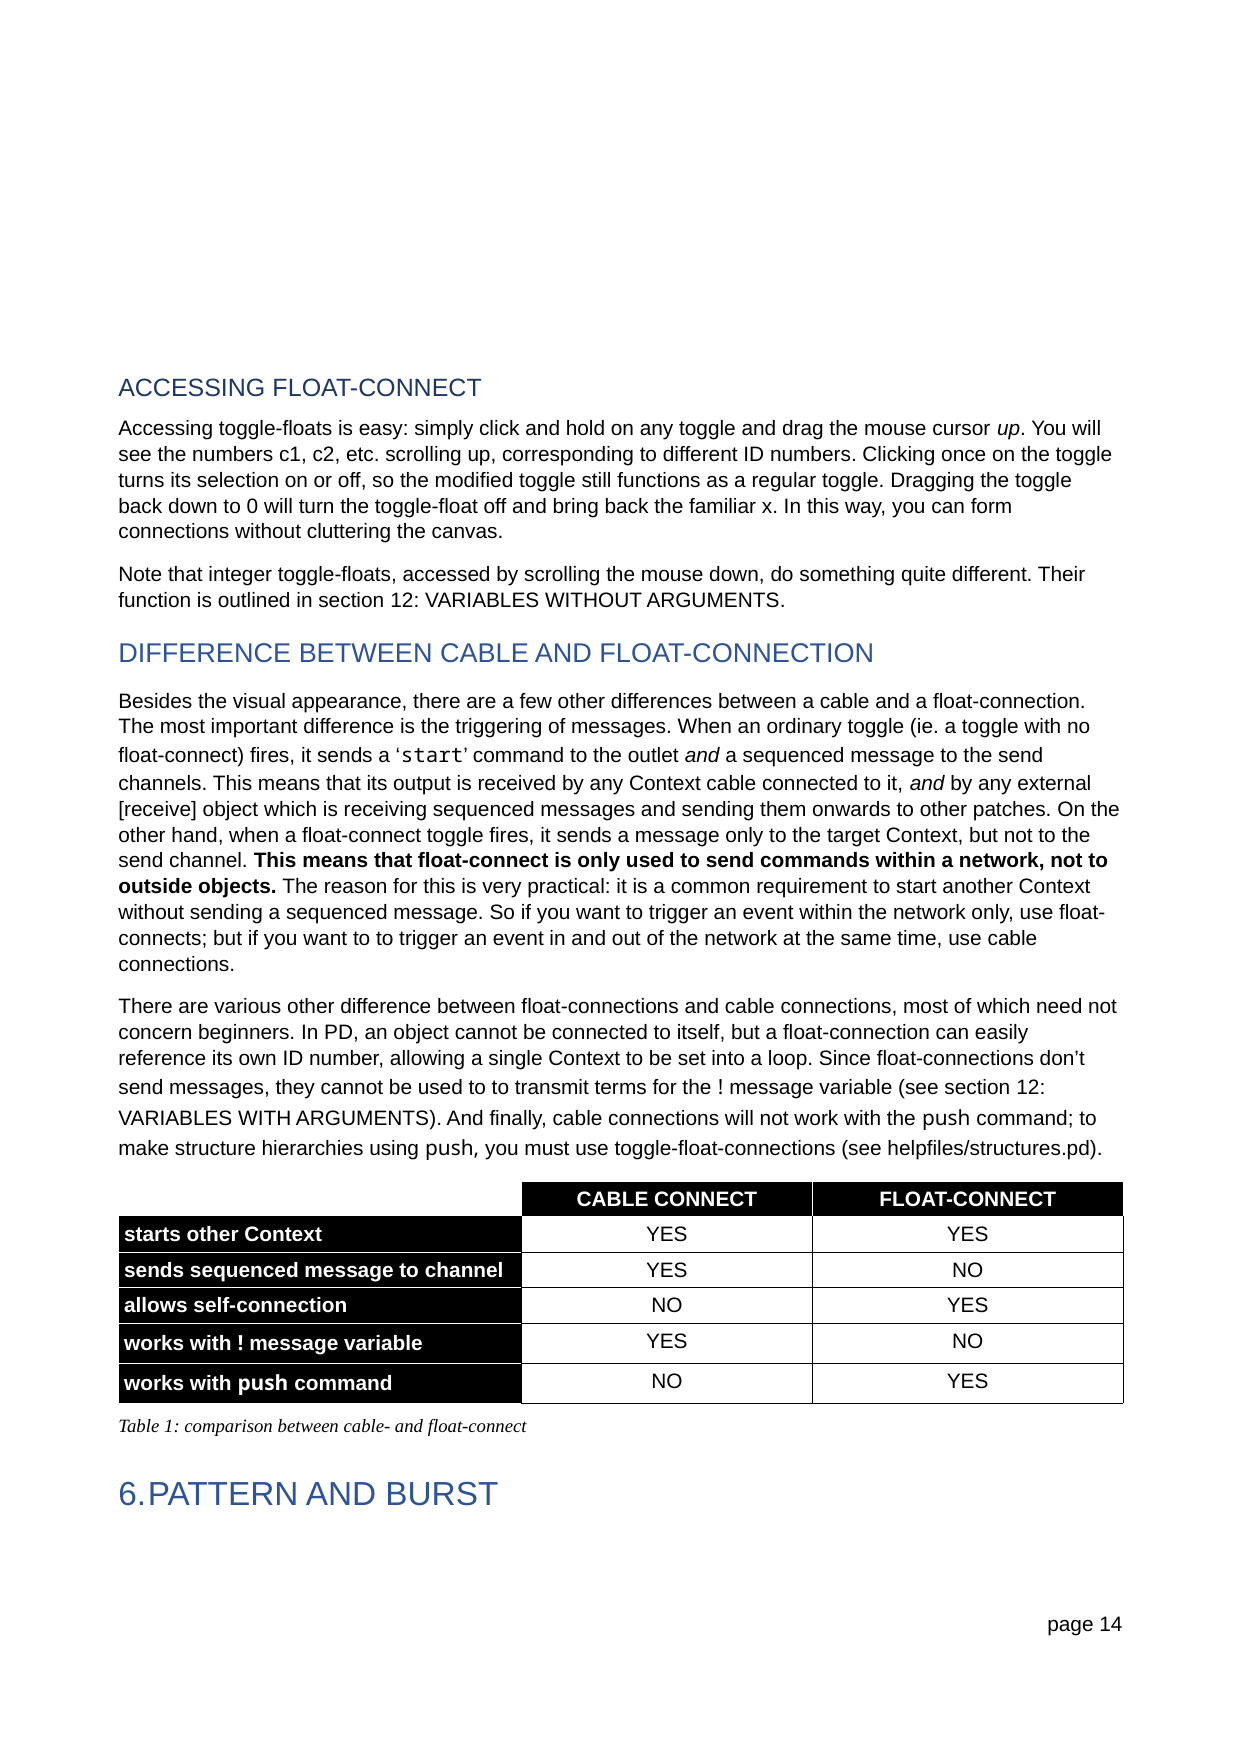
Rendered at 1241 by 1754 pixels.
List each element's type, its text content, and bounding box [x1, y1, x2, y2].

table_cell YES [522, 1217, 812, 1252]
table_cell NO [813, 1253, 1123, 1287]
text Besides the visual appearance, there are a few other differences between a cable and a float-connection. The most important difference is the triggering of messages. When an ordinary toggle (ie. a toggle with no float-connect) fires, it sends a ‘start’ command to the outlet and a sequenced message to the send channels. This means that its output is received by any Context cable connected to it, and by any external [receive] object which is receiving sequenced messages and sending them onwards to other patches. On the other hand, when a float-connect toggle fires, it sends a message only to the target Context, but not to the send channel. This means that float-connect is only used to send commands within a network, not to outside objects. The reason for this is very practical: it is a common requirement to start another Context without sending a sequenced message. So if you want to trigger an event within the network only, use float-connects; but if you want to to trigger an event in and out of the network at the same time, use cable connections. [118, 688, 1122, 976]
table_cell sends sequenced message to channel [119, 1253, 521, 1287]
table_cell works with push command [119, 1364, 521, 1403]
table_header CABLE CONNECT [522, 1182, 812, 1216]
text Note that integer toggle-floats, accessed by scrolling the mouse down, do something quite different. Their function is outlined in section 12: VARIABLES WITHOUT ARGUMENTS. [118, 562, 1122, 612]
table_cell YES [813, 1288, 1123, 1323]
text Accessing toggle-floats is easy: simply click and hold on any toggle and drag the mouse cursor up. You will see the numbers c1, c2, etc. scrolling up, corresponding to different ID numbers. Clicking once on the toggle turns its selection on or off, so the modified toggle still functions as a regular toggle. Dragging the toggle back down to 0 will turn the toggle-float off and bring back the familiar x. In this way, you can form connections without cluttering the canvas. [118, 416, 1122, 543]
subtitle PATTERN AND BURST [118, 1474, 1122, 1512]
table_cell NO [522, 1364, 812, 1403]
table_cell works with ! message variable [119, 1324, 521, 1363]
subtitle DIFFERENCE BETWEEN CABLE AND FLOAT-CONNECTION [118, 637, 1122, 668]
table_header FLOAT-CONNECT [813, 1182, 1123, 1216]
table_cell NO [813, 1324, 1123, 1363]
table_cell YES [813, 1217, 1123, 1252]
table_cell YES [522, 1324, 812, 1363]
table_cell allows self-connection [119, 1288, 521, 1323]
table_header [118, 1181, 521, 1216]
subtitle ACCESSING FLOAT-CONNECT [118, 373, 1122, 402]
text Table 1: comparison between cable- and float-connect [118, 1415, 1122, 1437]
text There are various other difference between float-connections and cable connections, most of which need not concern beginners. In PD, an object cannot be connected to itself, but a float-connection can easily reference its own ID number, allowing a single Context to be set into a loop. Since float-connections don’t send messages, they cannot be used to to transmit terms for the ! message variable (see section 12: VARIABLES WITH ARGUMENTS). And finally, cable connections will not work with the push command; to make structure hierarchies using push, you must use toggle-float-connections (see helpfiles/structures.pd). [118, 994, 1122, 1162]
table_cell YES [813, 1364, 1123, 1403]
table_cell NO [522, 1288, 812, 1323]
table_cell YES [522, 1253, 812, 1287]
table_cell starts other Context [119, 1217, 521, 1252]
